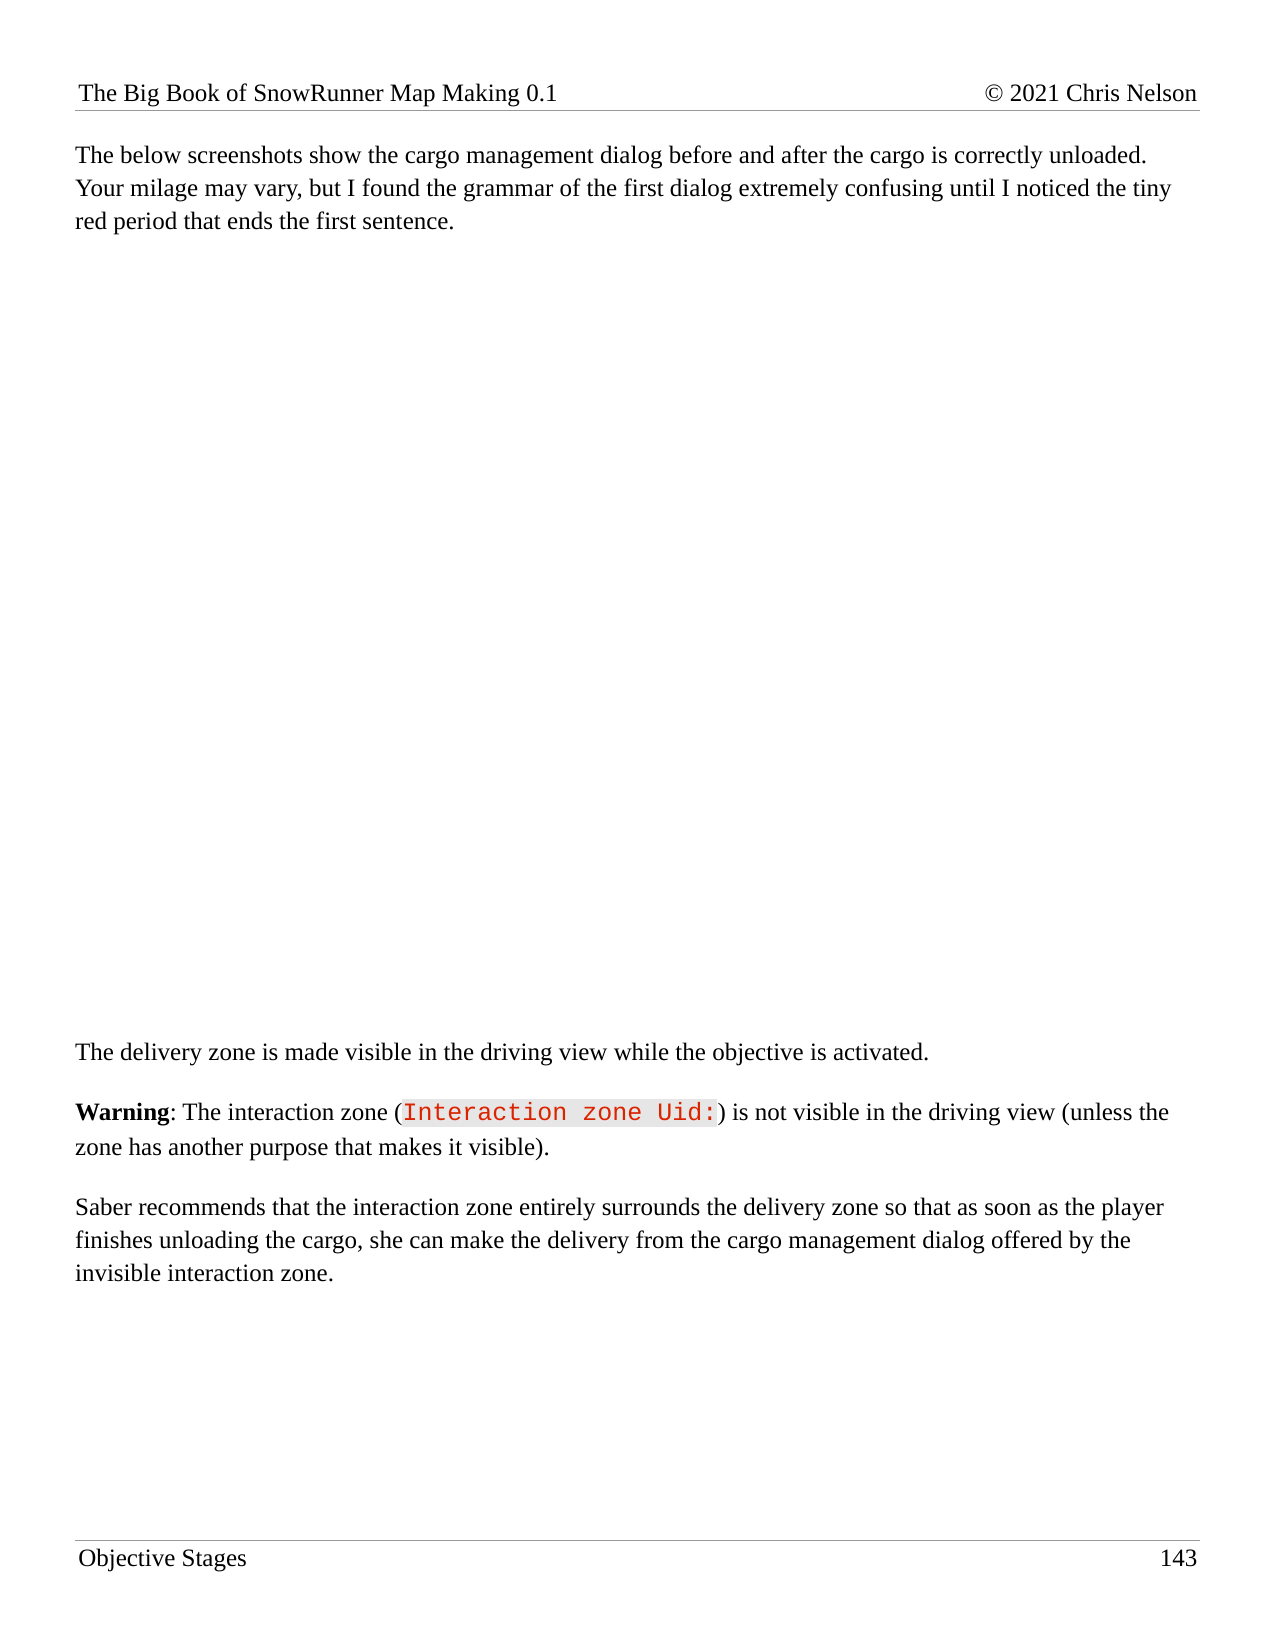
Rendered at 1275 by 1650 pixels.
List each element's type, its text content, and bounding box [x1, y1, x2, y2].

text Saber recommends that the interaction zone entirely surrounds the delivery zone so that as soon as the player finishes unloading the cargo, she can make the delivery from the cargo management dialog offered by the invisible interaction zone. [75, 1192, 1200, 1287]
text Warning: The interaction zone (Interaction zone Uid:) is not visible in the driving view (unless the zone has another purpose that makes it visible). [75, 1097, 1200, 1161]
text The below screenshots show the cargo management dialog before and after the cargo is correctly unloaded. Your milage may vary, but I found the grammar of the first dialog extremely confusing until I noticed the tiny red period that ends the first sentence. [75, 140, 1200, 235]
text The delivery zone is made visible in the driving view while the objective is activated. [75, 1037, 1200, 1065]
